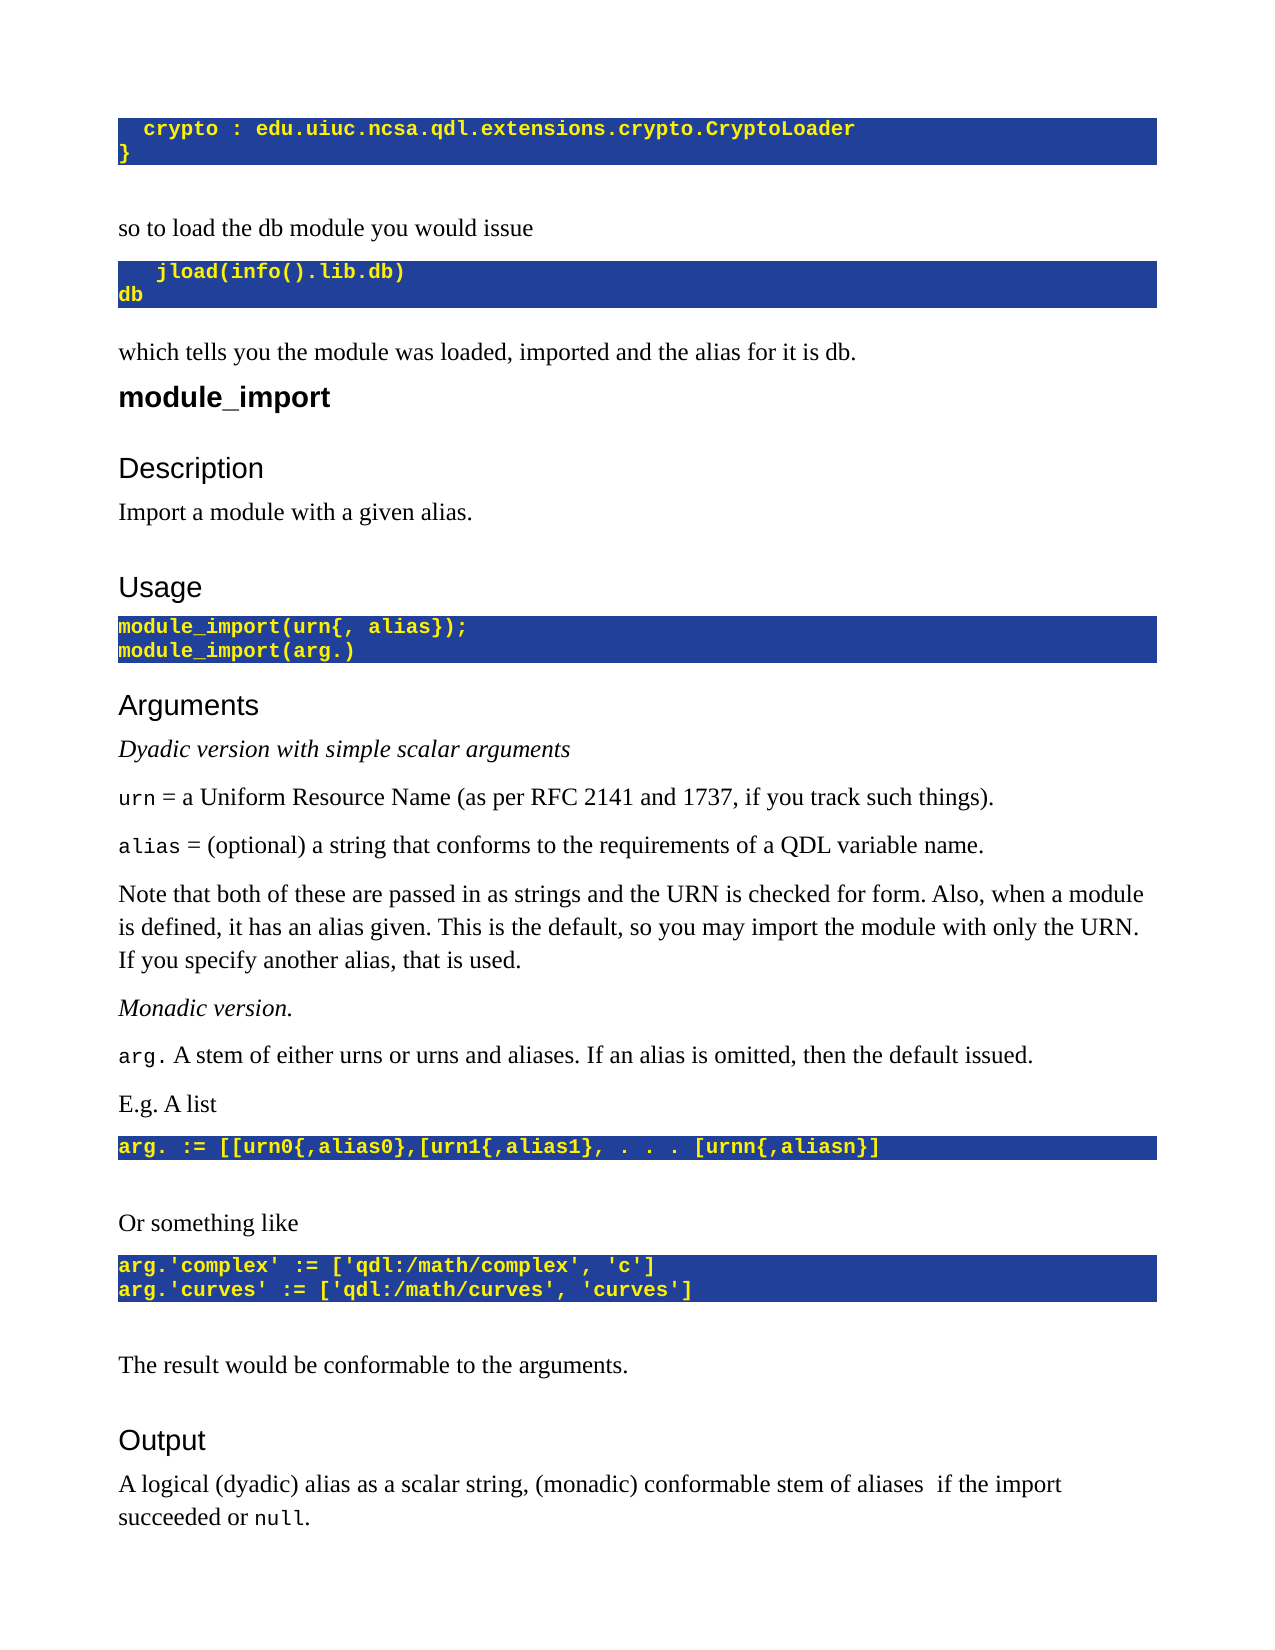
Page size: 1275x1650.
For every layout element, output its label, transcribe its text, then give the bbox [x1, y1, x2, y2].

text arg.'curves' := ['qdl:/math/curves', 'curves'] [118, 1279, 1157, 1302]
text Note that both of these are passed in as strings and the URN is checked for form. Also, when a module is defined, it has an alias given. This is the default, so you may import the module with only the URN. If you specify another alias, that is used. [118, 879, 1157, 974]
text arg. := [[urn0{,alias0},[urn1{,alias1}, . . . [urnn{,aliasn}] [118, 1136, 1157, 1160]
text crypto : edu.uiuc.ncsa.qdl.extensions.crypto.CryptoLoader [118, 118, 1157, 142]
text A logical (dyadic) alias as a scalar string, (monadic) conformable stem of aliases if the import succeeded or null. [118, 1469, 1157, 1531]
text module_import(urn{, alias}); [118, 616, 1157, 639]
text alias = (optional) a string that conforms to the requirements of a QDL variable name. [118, 830, 1157, 860]
subtitle module_import [118, 380, 1157, 414]
text arg.'complex' := ['qdl:/math/complex', 'c'] [118, 1255, 1157, 1279]
text urn = a Uniform Resource Name (as per RFC 2141 and 1737, if you track such things). [118, 782, 1157, 811]
text } [118, 142, 1157, 165]
subtitle Arguments [118, 688, 1157, 722]
text so to load the db module you would issue [118, 213, 1157, 242]
text jload(info().lib.db) [118, 261, 1157, 284]
text Import a module with a given alias. [118, 497, 1157, 526]
text Monadic version. [118, 993, 1157, 1021]
text which tells you the module was loaded, imported and the alias for it is db. [118, 337, 1157, 365]
text db [118, 284, 1157, 308]
subtitle Output [118, 1423, 1157, 1456]
subtitle Description [118, 451, 1157, 485]
subtitle Usage [118, 570, 1157, 603]
text module_import(arg.) [118, 639, 1157, 663]
text Or something like [118, 1208, 1157, 1236]
text arg. A stem of either urns or urns and aliases. If an alias is omitted, then the default issued. [118, 1040, 1157, 1070]
text The result would be conformable to the arguments. [118, 1350, 1157, 1379]
text E.g. A list [118, 1089, 1157, 1117]
text Dyadic version with simple scalar arguments [118, 734, 1157, 763]
